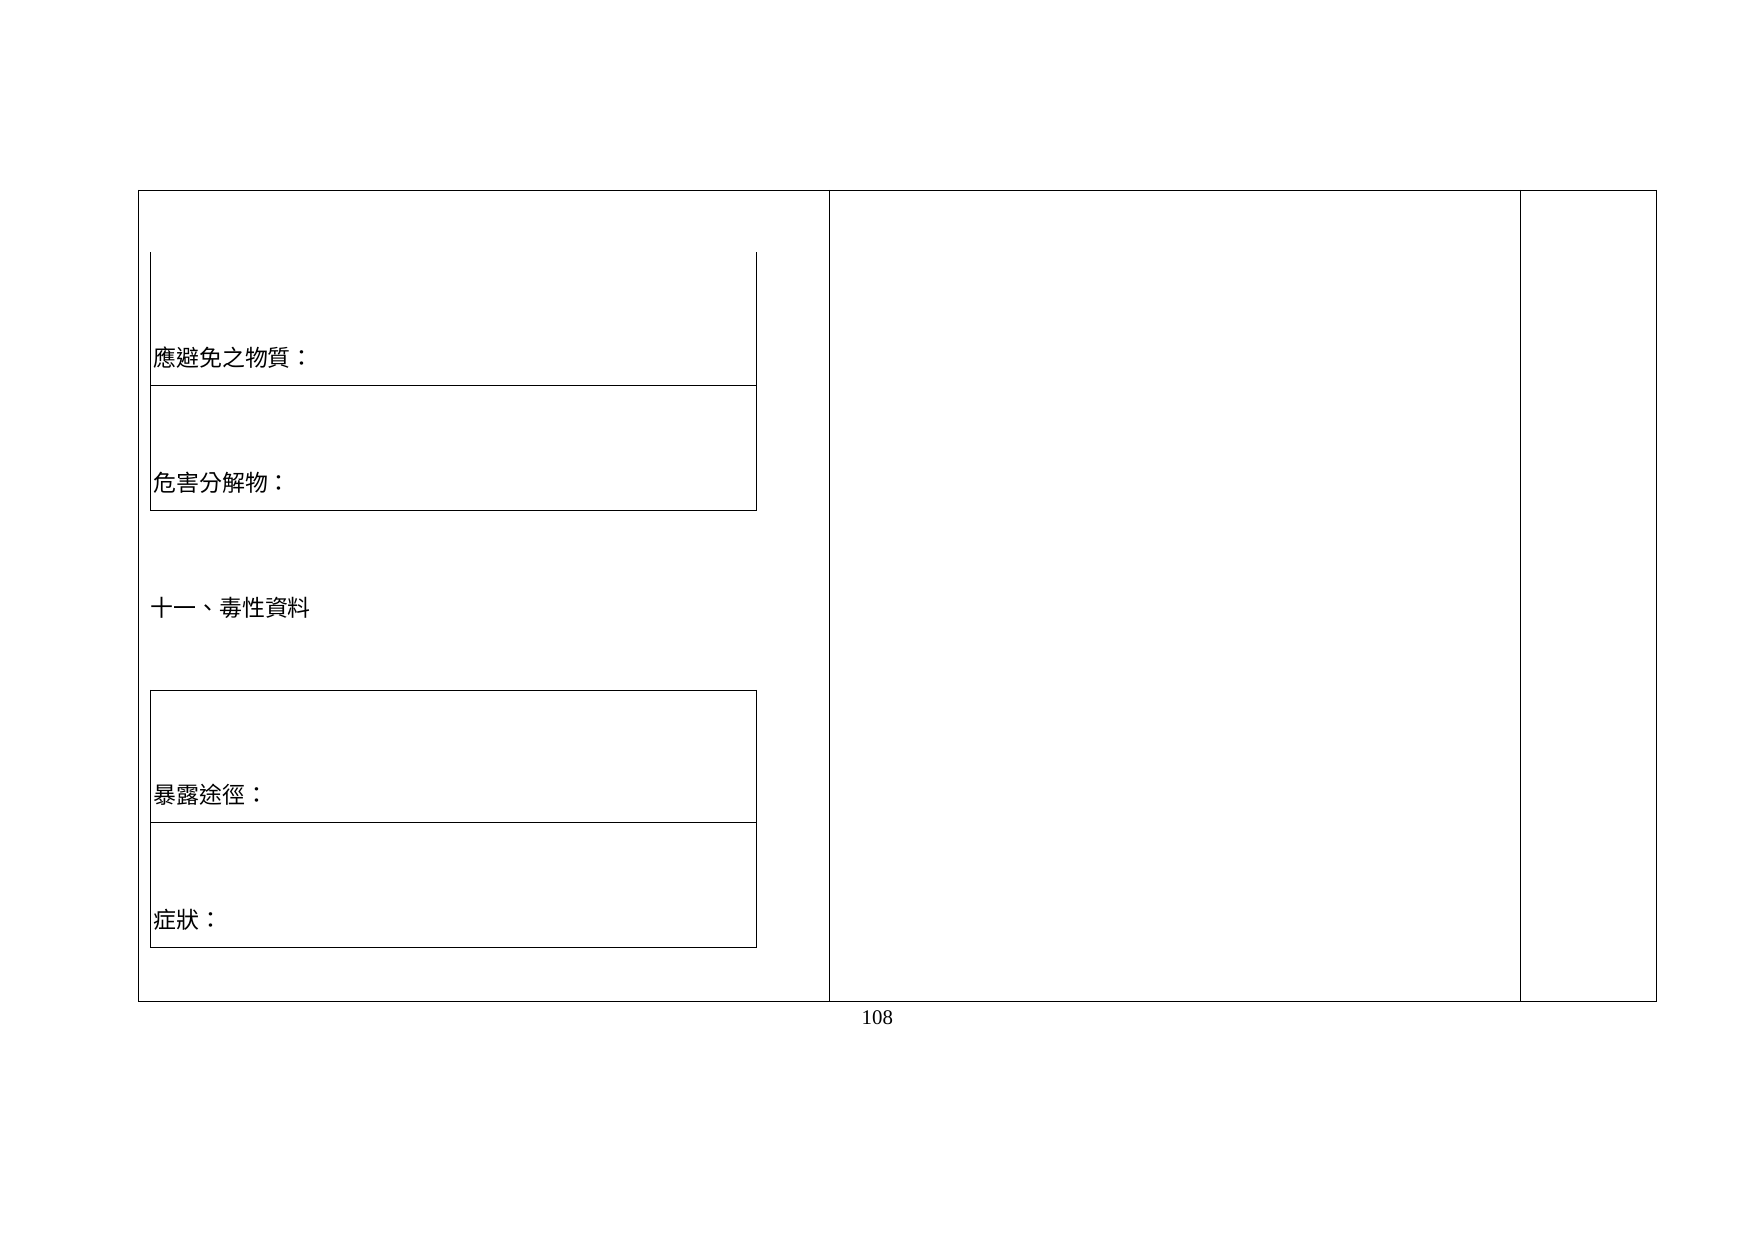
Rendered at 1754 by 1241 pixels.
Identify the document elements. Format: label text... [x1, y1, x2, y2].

table_cell 症狀： [151, 823, 756, 947]
table_cell 危害分解物： [151, 386, 756, 510]
table_cell [830, 191, 1520, 1001]
table_cell 十一、毒性資料 [139, 191, 829, 1001]
table_header 暴露途徑： [151, 691, 756, 822]
table_cell 應避免之物質： [151, 252, 756, 385]
table_cell [1521, 191, 1656, 1001]
